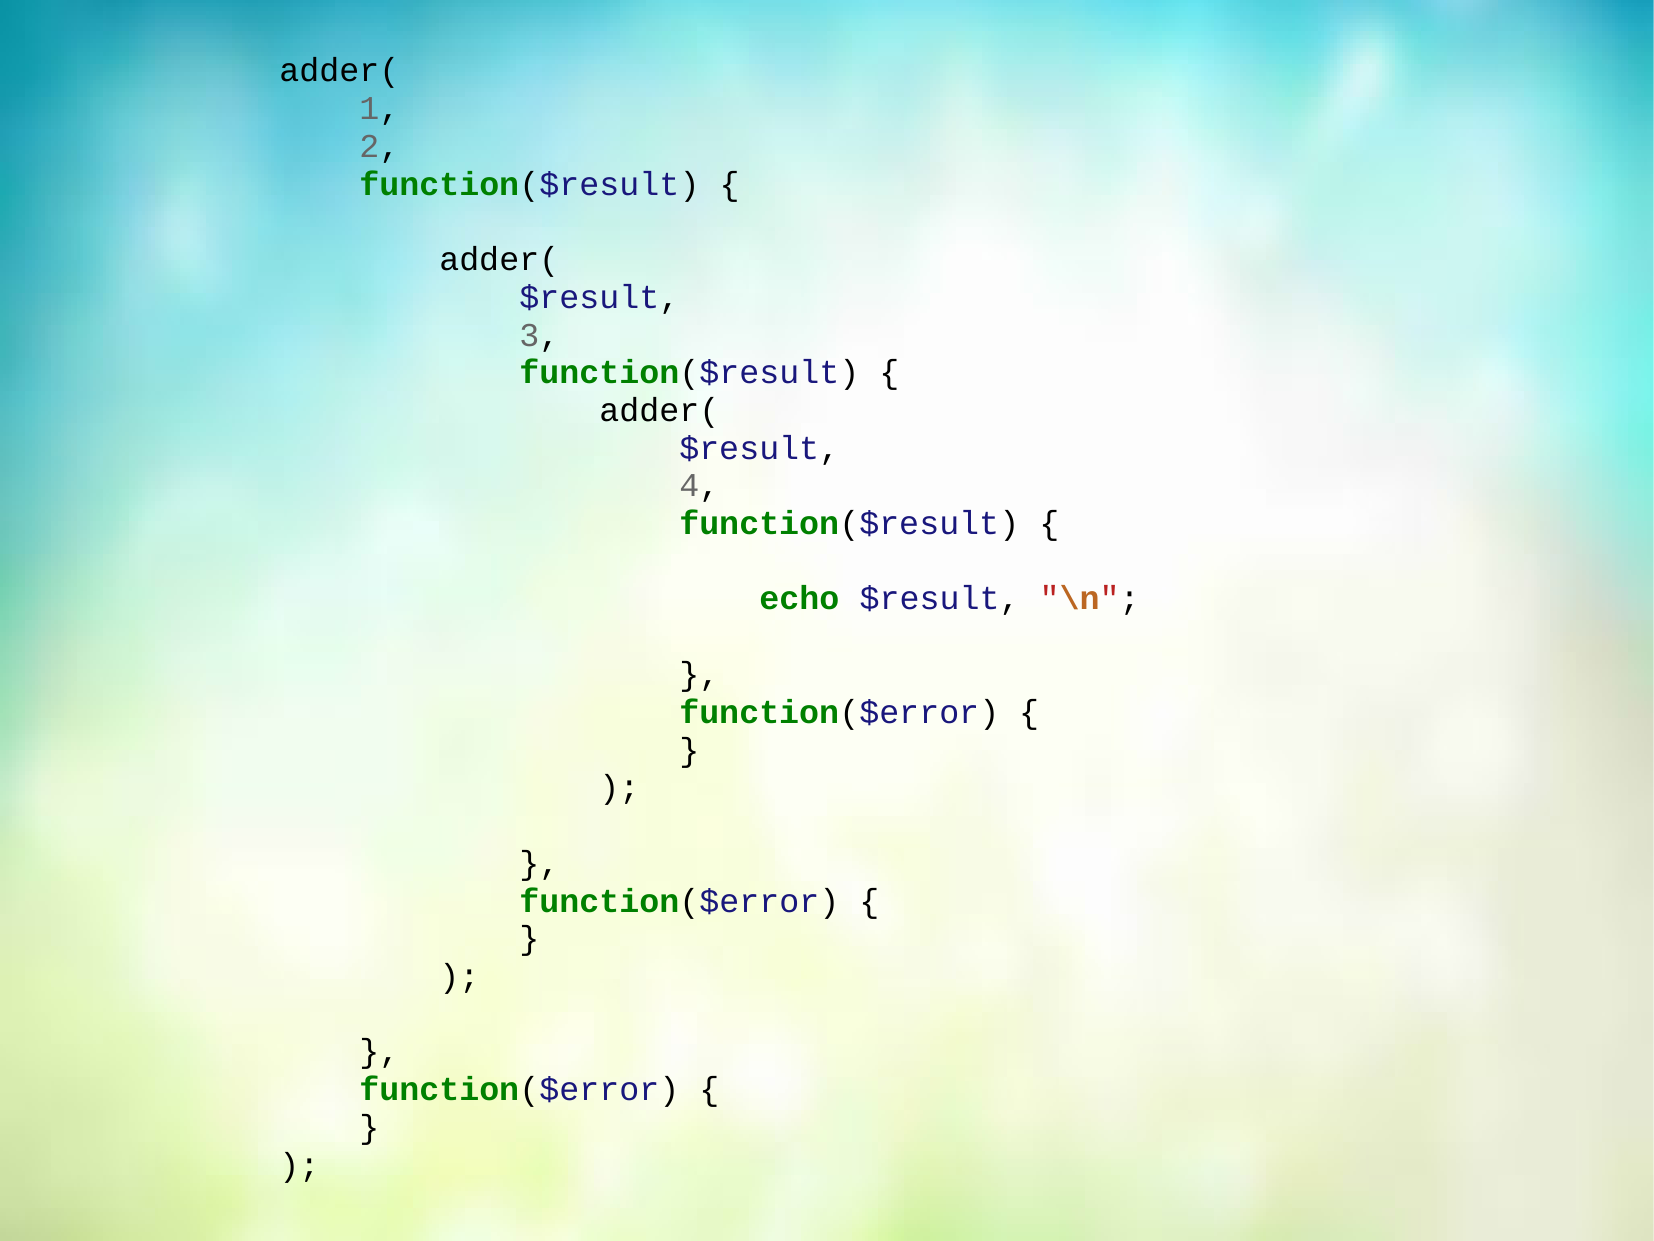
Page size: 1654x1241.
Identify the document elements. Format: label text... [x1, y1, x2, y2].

picture [0, 0, 1654, 1241]
text_box adder( 1, 2, function($result) { adder( $result, 3, function($result) { adder( $result, 4, function($result) { echo $result, "\n"; }, function($error) { } ); }, function($error) { } ); }, function($error) { } ); [264, 46, 1389, 1194]
